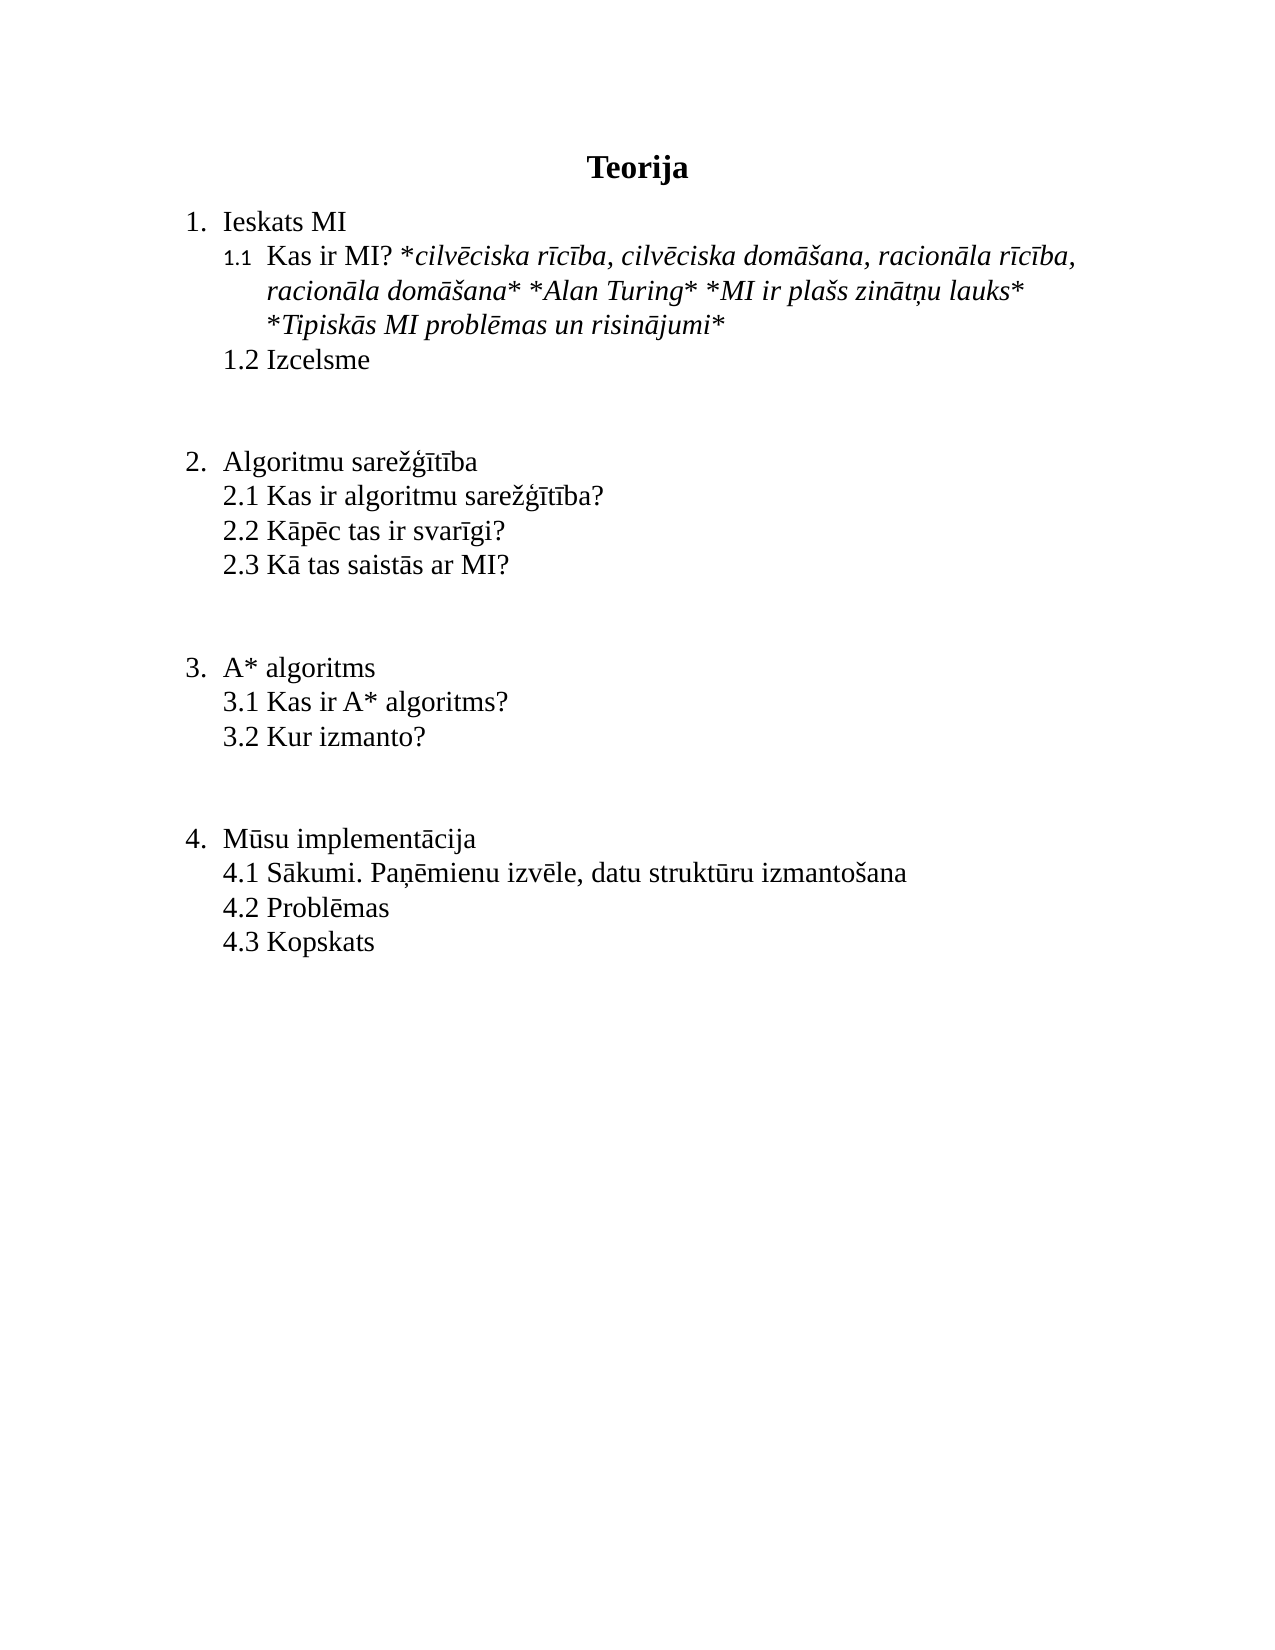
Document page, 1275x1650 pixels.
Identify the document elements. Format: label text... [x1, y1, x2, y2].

text Teorija [148, 148, 1127, 186]
list Kas ir algoritmu sarežģītība? [223, 478, 1127, 512]
list Ieskats MI [185, 204, 1127, 237]
list Algoritmu sarežģītība [185, 444, 1127, 478]
list Kur izmanto? [223, 719, 1127, 752]
list Kāpēc tas ir svarīgi? [223, 513, 1127, 547]
list A* algoritms [185, 650, 1127, 683]
list Mūsu implementācija [185, 821, 1127, 854]
list Problēmas [223, 890, 1127, 923]
list Kas ir MI? *cilvēciska rīcība, cilvēciska domāšana, racionāla rīcība, racionāla domāšana* *Alan Turing* *MI ir plašs zinātņu lauks* *Tipiskās MI problēmas un risinājumi* [223, 238, 1127, 341]
list Kopskats [223, 924, 1127, 958]
list Kā tas saistās ar MI? [223, 547, 1127, 581]
list Sākumi. Paņēmienu izvēle, datu struktūru izmantošana [223, 856, 1127, 889]
list Izcelsme [223, 342, 1127, 375]
list Kas ir A* algoritms? [223, 684, 1127, 718]
